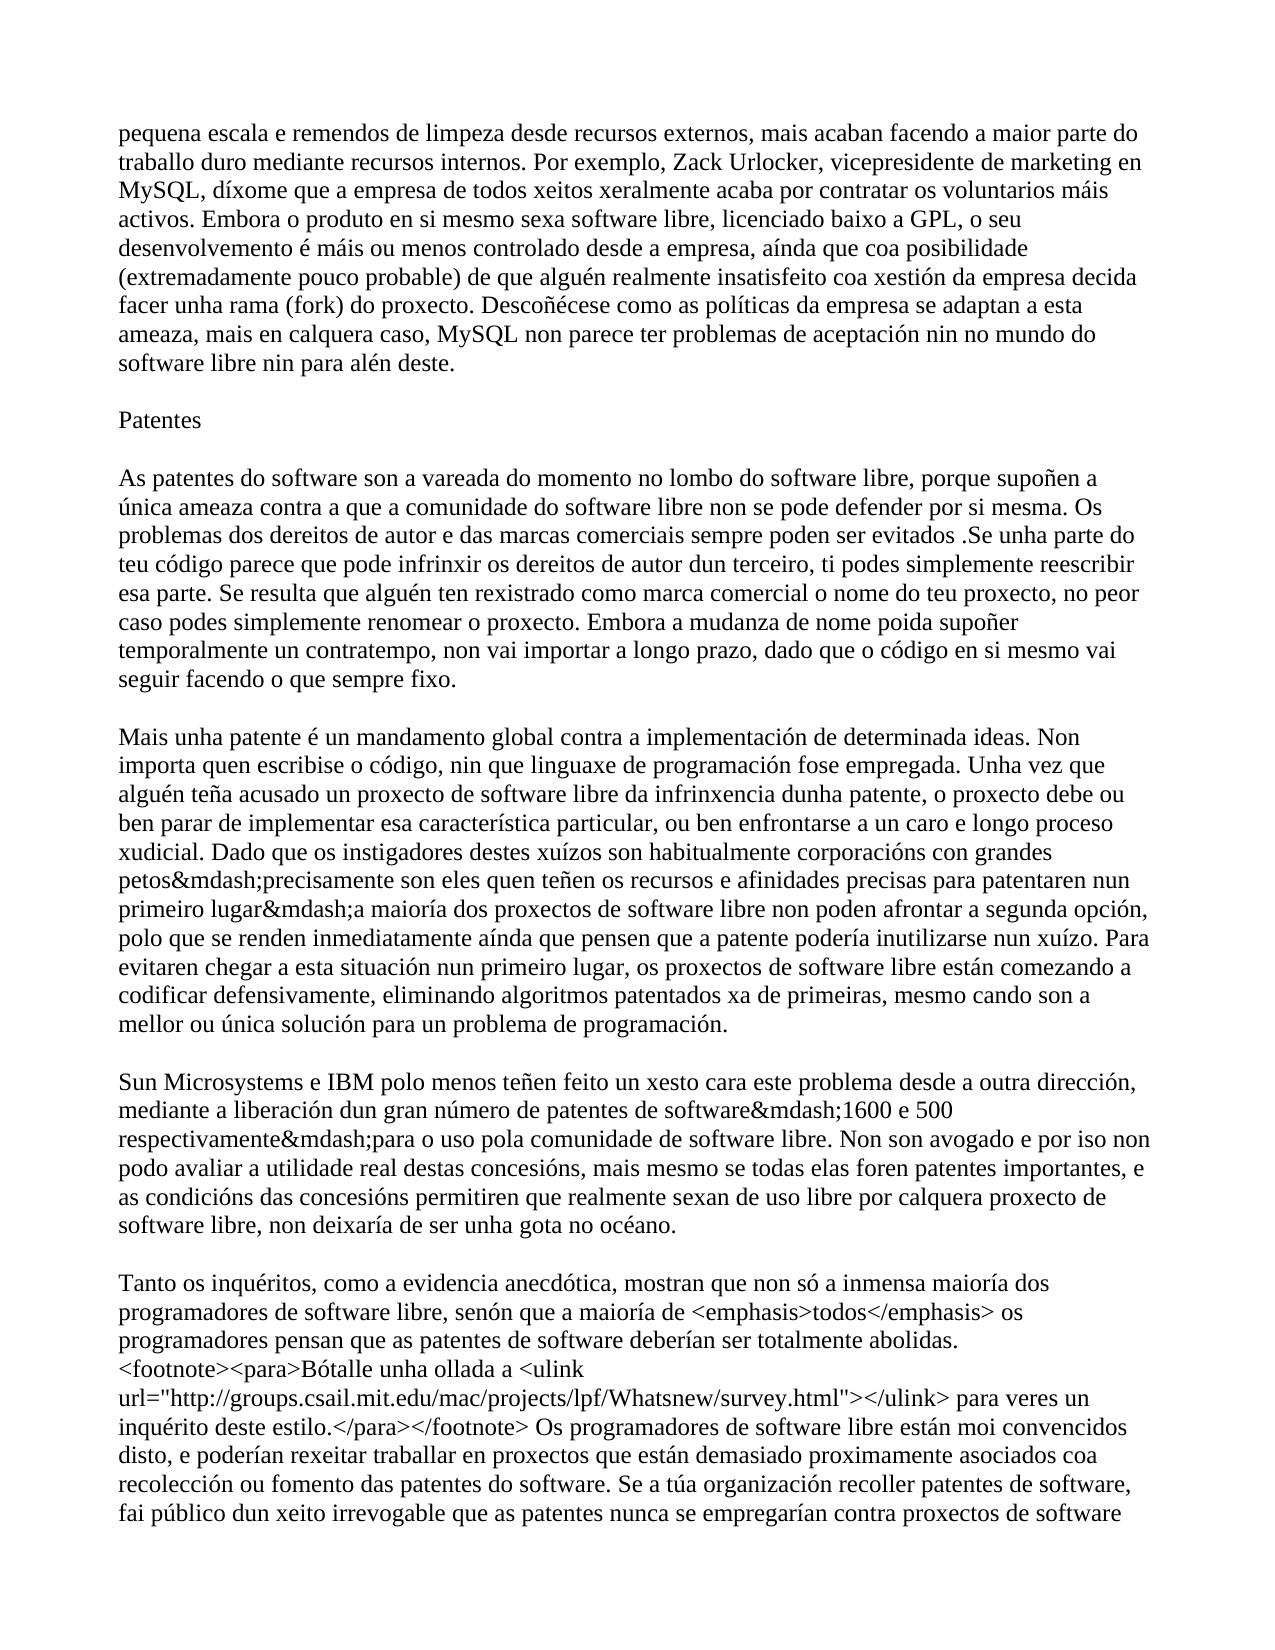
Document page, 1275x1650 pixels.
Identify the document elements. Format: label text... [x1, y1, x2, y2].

text pequena escala e remendos de limpeza desde recursos externos, mais acaban facendo a maior parte do traballo duro mediante recursos internos. Por exemplo, Zack Urlocker, vicepresidente de marketing en MySQL, díxome que a empresa de todos xeitos xeralmente acaba por contratar os voluntarios máis activos. Embora o produto en si mesmo sexa software libre, licenciado baixo a GPL, o seu desenvolvemento é máis ou menos controlado desde a empresa, aínda que coa posibilidade (extremadamente pouco probable) de que alguén realmente insatisfeito coa xestión da empresa decida facer unha rama (fork) do proxecto. Descoñécese como as políticas da empresa se adaptan a esta ameaza, mais en calquera caso, MySQL non parece ter problemas de aceptación nin no mundo do software libre nin para alén deste. [118, 118, 1157, 377]
text Mais unha patente é un mandamento global contra a implementación de determinada ideas. Non importa quen escribise o código, nin que linguaxe de programación fose empregada. Unha vez que alguén teña acusado un proxecto de software libre da infrinxencia dunha patente, o proxecto debe ou ben parar de implementar esa característica particular, ou ben enfrontarse a un caro e longo proceso xudicial. Dado que os instigadores destes xuízos son habitualmente corporacións con grandes petos&mdash;precisamente son eles quen teñen os recursos e afinidades precisas para patentaren nun primeiro lugar&mdash;a maioría dos proxectos de software libre non poden afrontar a segunda opción, polo que se renden inmediatamente aínda que pensen que a patente podería inutilizarse nun xuízo. Para evitaren chegar a esta situación nun primeiro lugar, os proxectos de software libre están comezando a codificar defensivamente, eliminando algoritmos patentados xa de primeiras, mesmo cando son a mellor ou única solución para un problema de programación. [118, 722, 1157, 1038]
text Sun Microsystems e IBM polo menos teñen feito un xesto cara este problema desde a outra dirección, mediante a liberación dun gran número de patentes de software&mdash;1600 e 500 respectivamente&mdash;para o uso pola comunidade de software libre. Non son avogado e por iso non podo avaliar a utilidade real destas concesións, mais mesmo se todas elas foren patentes importantes, e as condicións das concesións permitiren que realmente sexan de uso libre por calquera proxecto de software libre, non deixaría de ser unha gota no océano. [118, 1067, 1157, 1239]
text Tanto os inquéritos, como a evidencia anecdótica, mostran que non só a inmensa maioría dos programadores de software libre, senón que a maioría de <emphasis>todos</emphasis> os programadores pensan que as patentes de software deberían ser totalmente abolidas. <footnote><para>Bótalle unha ollada a <ulink url="http://groups.csail.mit.edu/mac/projects/lpf/Whatsnew/survey.html"></ulink> para veres un inquérito deste estilo.</para></footnote> Os programadores de software libre están moi convencidos disto, e poderían rexeitar traballar en proxectos que están demasiado proximamente asociados coa recolección ou fomento das patentes do software. Se a túa organización recoller patentes de software, fai público dun xeito irrevogable que as patentes nunca se empregarían contra proxectos de software [118, 1268, 1157, 1527]
text As patentes do software son a vareada do momento no lombo do software libre, porque supoñen a única ameaza contra a que a comunidade do software libre non se pode defender por si mesma. Os problemas dos dereitos de autor e das marcas comerciais sempre poden ser evitados .Se unha parte do teu código parece que pode infrinxir os dereitos de autor dun terceiro, ti podes simplemente reescribir esa parte. Se resulta que alguén ten rexistrado como marca comercial o nome do teu proxecto, no peor caso podes simplemente renomear o proxecto. Embora a mudanza de nome poida supoñer temporalmente un contratempo, non vai importar a longo prazo, dado que o código en si mesmo vai seguir facendo o que sempre fixo. [118, 463, 1157, 693]
text Patentes [118, 406, 1157, 434]
